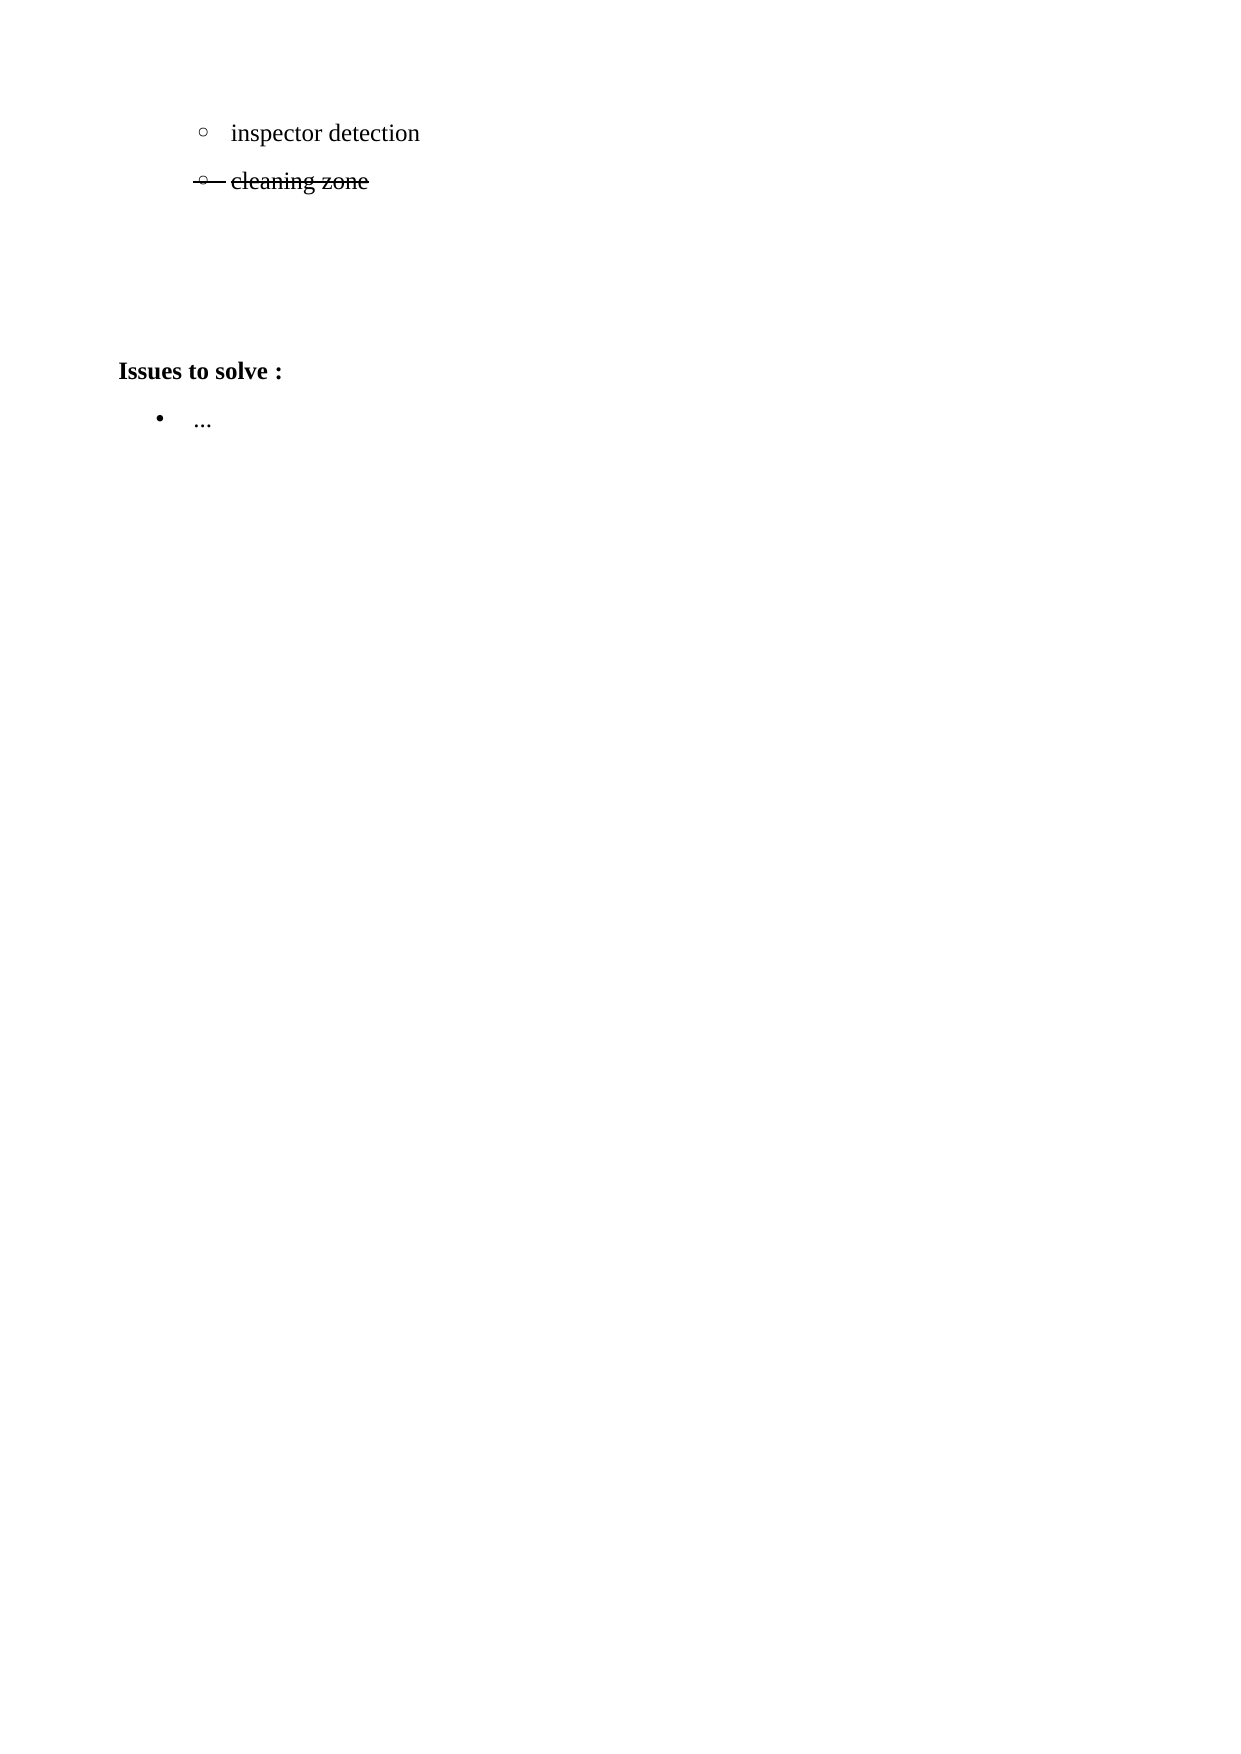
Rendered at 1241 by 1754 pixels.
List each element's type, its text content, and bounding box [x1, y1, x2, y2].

list inspector detection [193, 118, 1122, 147]
list ... [156, 404, 1122, 432]
text Issues to solve : [118, 356, 1122, 385]
list cleaning zone [193, 166, 1122, 194]
